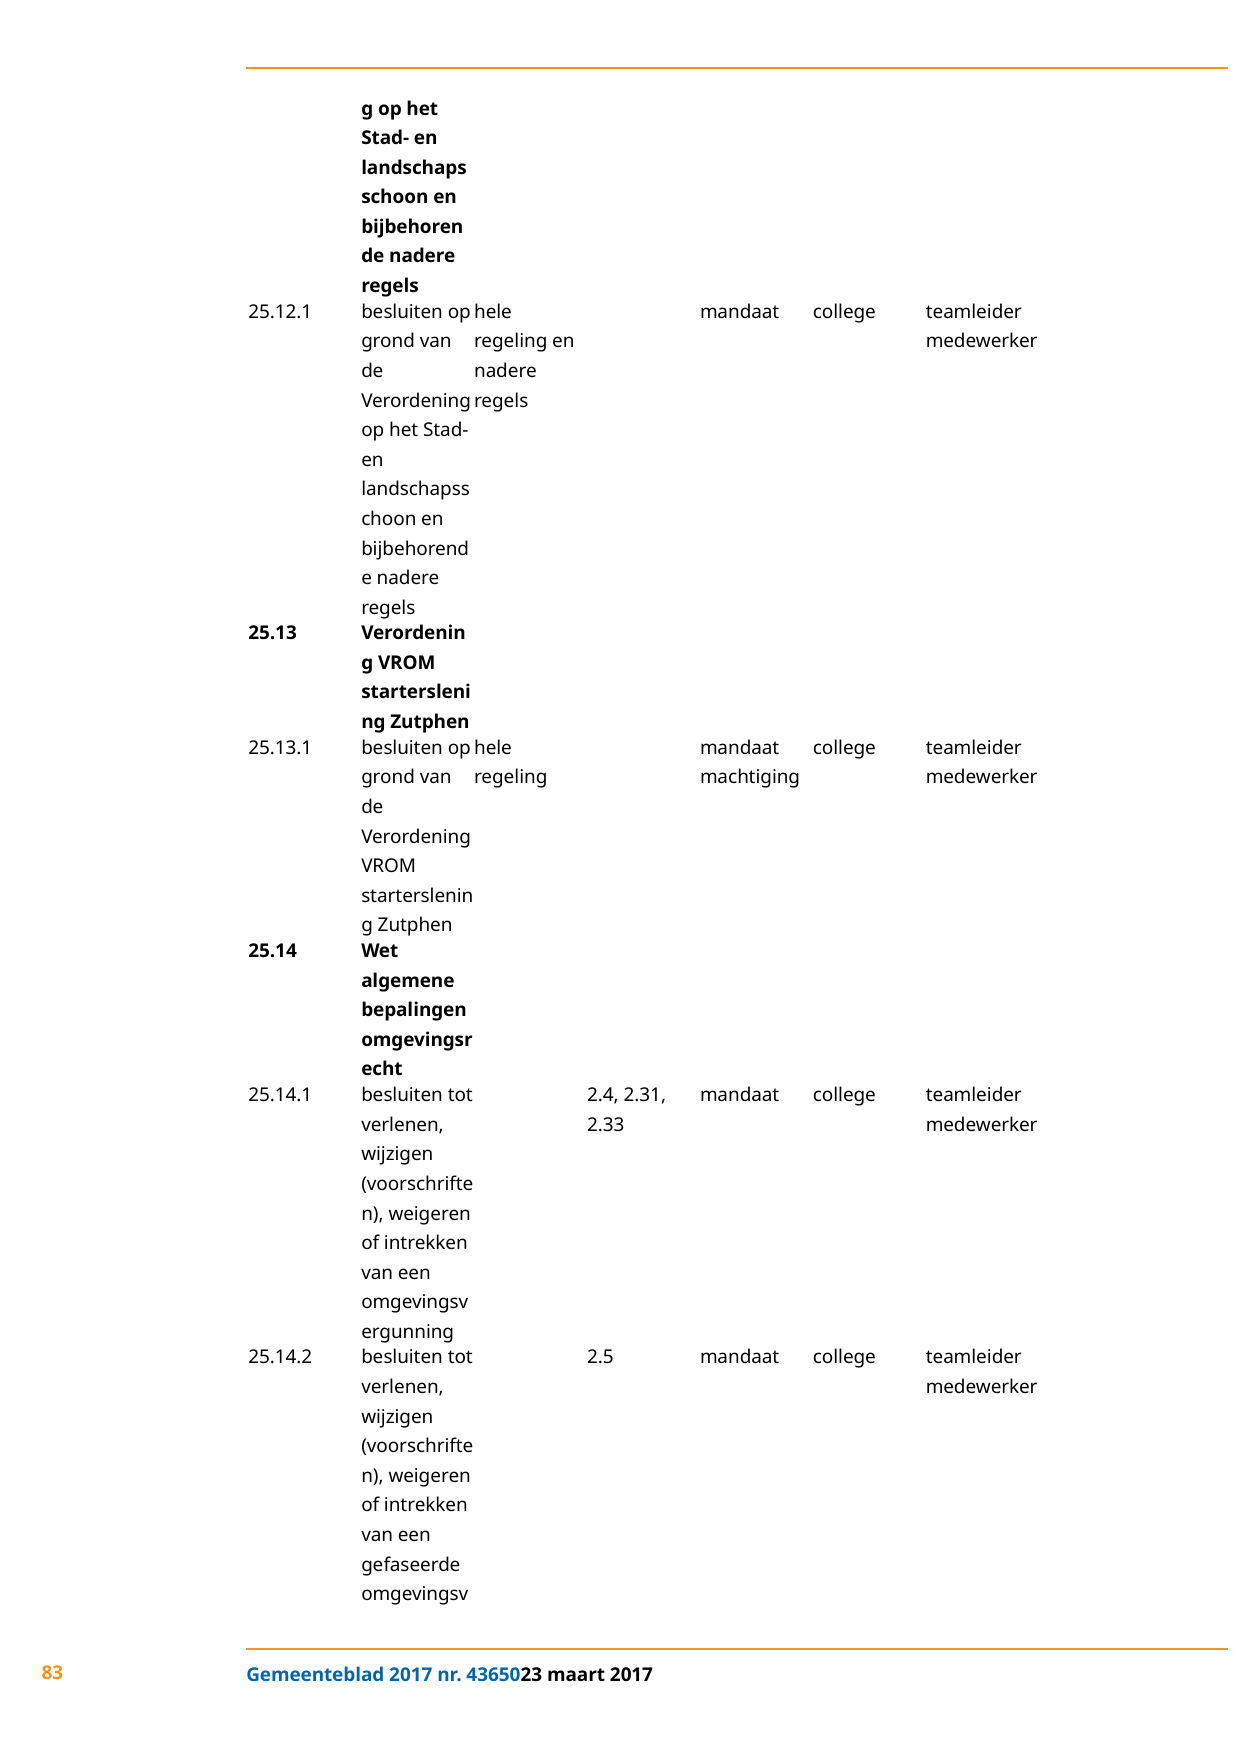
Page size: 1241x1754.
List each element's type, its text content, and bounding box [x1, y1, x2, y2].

table_cell 25.14.1 [248, 1081, 361, 1344]
table_cell [1039, 1344, 1152, 1606]
table_cell hele regeling [474, 734, 587, 937]
table_cell besluiten op grond van de Verordening op het Stad- en landschapsschoon en bijbehorende nadere regels [361, 298, 474, 619]
table_cell besluiten tot verlenen, wijzigen (voorschriften), weigeren of intrekken van een gefaseerde omgevingsv [361, 1344, 474, 1606]
table_cell besluiten op grond van de Verordening VROM starterslening Zutphen [361, 734, 474, 937]
table_cell college [813, 298, 926, 619]
table_cell 25.13 [248, 620, 361, 734]
table_cell [587, 298, 700, 619]
picture [41, 47, 231, 172]
table_cell [248, 95, 361, 298]
table_cell college [813, 1344, 926, 1606]
table_cell 25.14.2 [248, 1344, 361, 1606]
table_cell college [813, 734, 926, 937]
table_cell mandaat machtiging [700, 734, 813, 937]
table_cell mandaat [700, 1081, 813, 1344]
table_cell hele regeling en nadere regels [474, 298, 587, 619]
table_cell [474, 1081, 587, 1344]
table_cell mandaat [700, 1344, 813, 1606]
table_cell [474, 1344, 587, 1606]
table_cell 25.14 [248, 937, 361, 1081]
table_cell teamleider medewerker [926, 298, 1038, 619]
table_cell college [813, 1081, 926, 1344]
table_cell Wet algemene bepalingen omgevingsrecht [361, 937, 474, 1081]
table_cell mandaat [700, 298, 813, 619]
table_cell 25.12.1 [248, 298, 361, 619]
table_cell g op het Stad- en landschapsschoon en bijbehorende nadere regels [361, 95, 474, 298]
table_cell teamleider medewerker [926, 734, 1038, 937]
table_cell 2.5 [587, 1344, 700, 1606]
table_cell teamleider medewerker [926, 1344, 1038, 1606]
table_cell [1039, 298, 1152, 619]
table_cell [587, 734, 700, 937]
table_cell [1039, 1081, 1152, 1344]
table_cell teamleider medewerker [926, 1081, 1038, 1344]
table_cell 2.4, 2.31, 2.33 [587, 1081, 700, 1344]
table_cell Verordening VROM starterslening Zutphen [361, 620, 474, 734]
table_cell [1039, 734, 1152, 937]
table_cell 25.13.1 [248, 734, 361, 937]
table_cell besluiten tot verlenen, wijzigen (voorschriften), weigeren of intrekken van een omgevingsvergunning [361, 1081, 474, 1344]
